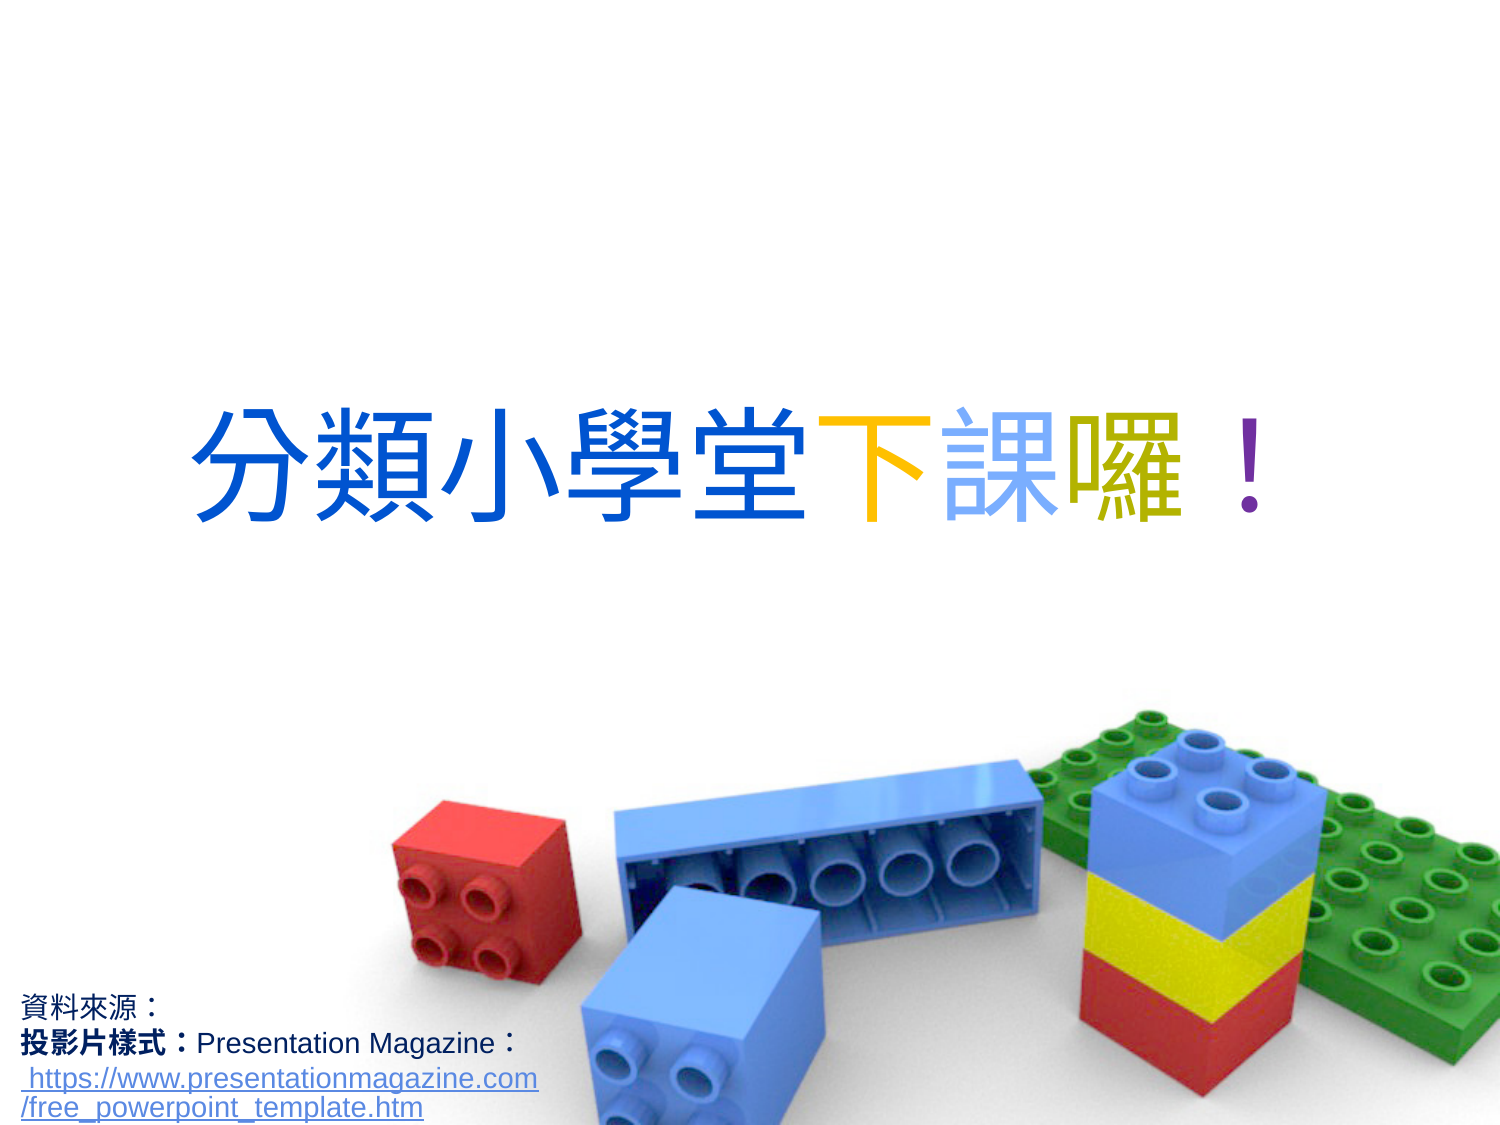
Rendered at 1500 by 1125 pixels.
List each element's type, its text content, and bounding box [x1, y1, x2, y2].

title 資料來源： 投影片樣式：Presentation Magazine： https://www.presentationmagazine.com/free_powerpoint_template.htm [5, 947, 561, 1125]
picture [323, 242, 1500, 1125]
text_box 分類小學堂下課囉！ [112, 369, 1388, 557]
